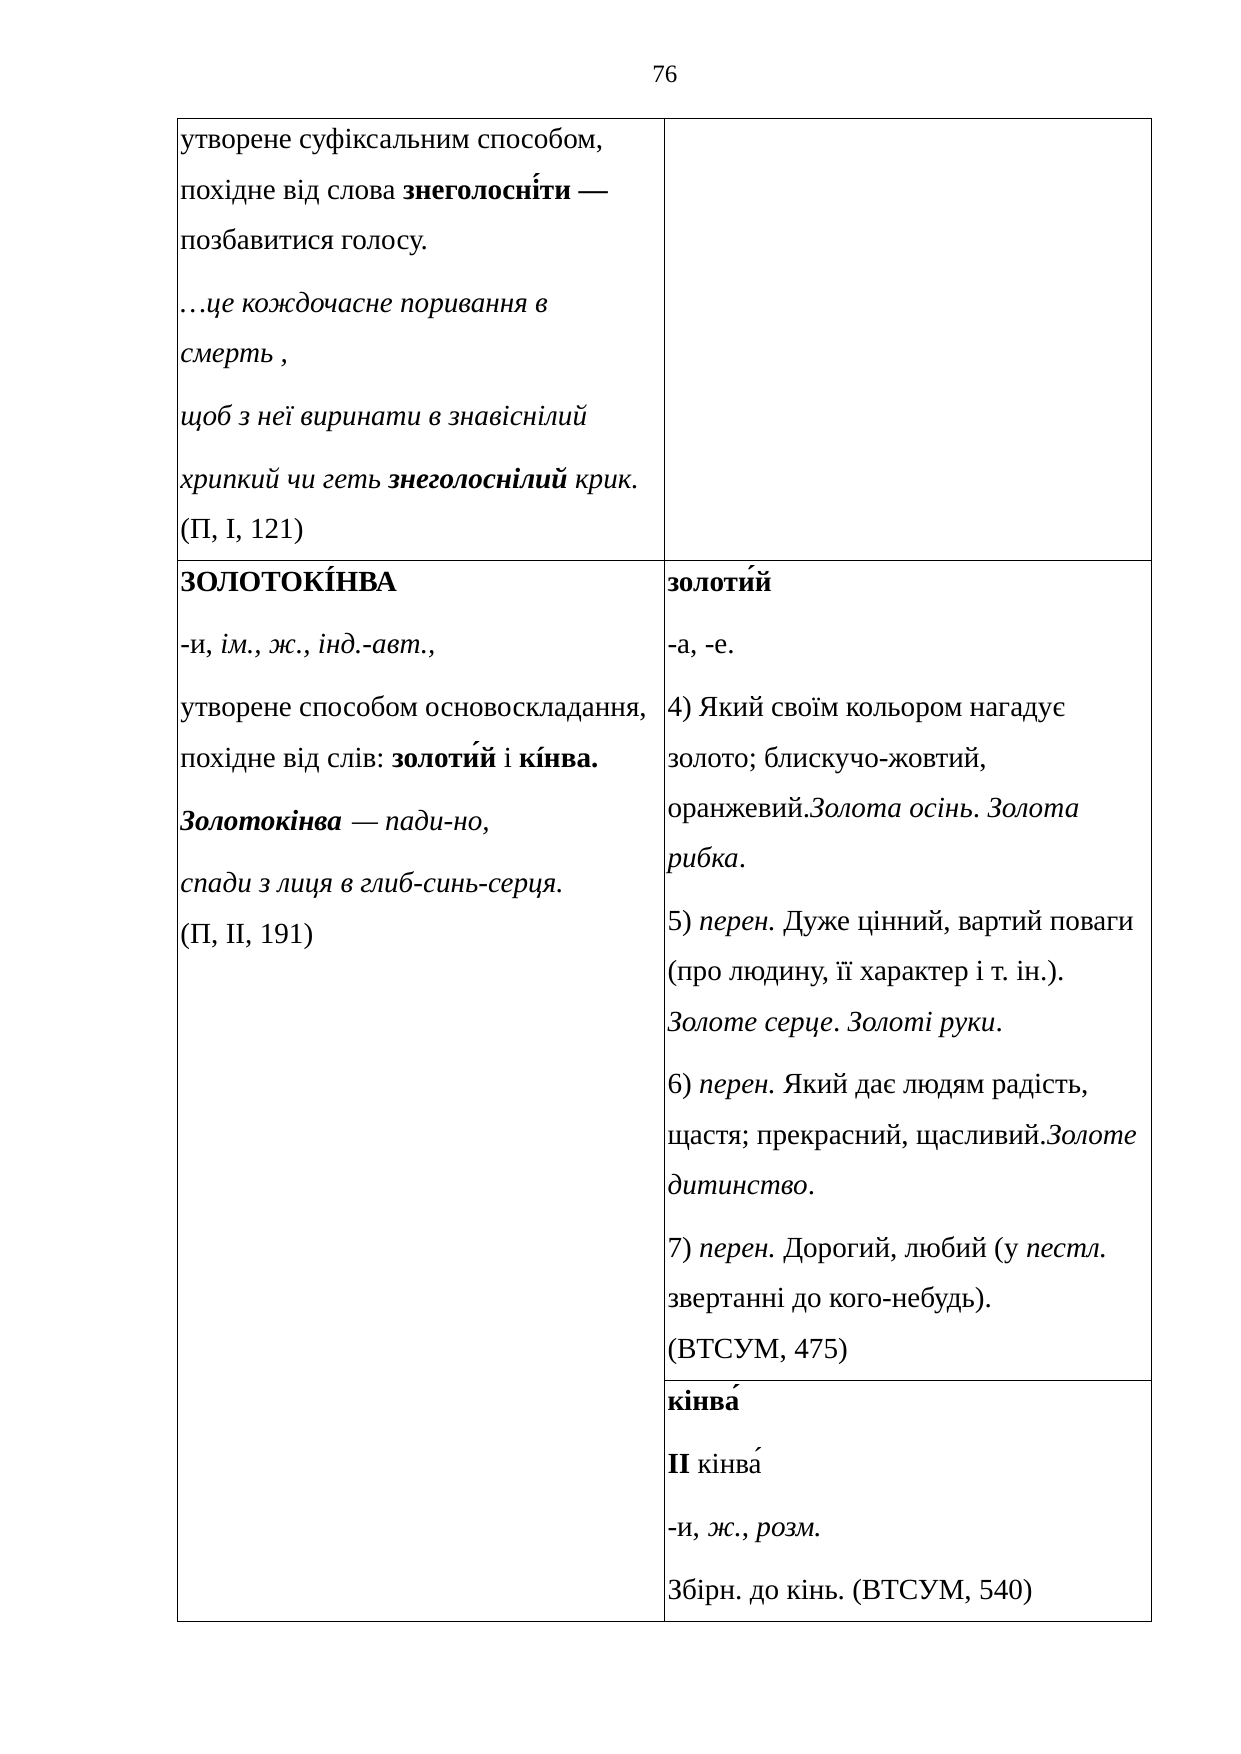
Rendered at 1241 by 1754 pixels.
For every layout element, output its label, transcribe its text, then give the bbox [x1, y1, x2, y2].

table_cell [665, 119, 1151, 560]
table_cell кінва́ II кінва́ -и, ж., розм. Збірн. до кінь. (ВТСУМ, 540) [665, 1381, 1151, 1621]
table_cell утворене суфіксальним способом, похідне від слова знеголосні́ти — позбавитися голосу. …це кождочасне поривання в смерть , щоб з неї виринати в знавіснілий хрипкий чи геть знеголоснілий крик. (П, І, 121) [178, 119, 664, 560]
table_cell золоти́й -а, -е. 4) Який своїм кольором нагадує золото; блискучо-жовтий, оранжевий.Золота осінь. Золота рибка. 5) перен. Дуже цінний, вартий поваги (про людину, її характер і т. ін.). Золоте серце. Золоті руки. 6) перен. Який дає людям радість, щастя; прекрасний, щасливий.Золоте дитинство. 7) перен. Дорогий, любий (у пестл. звертанні до кого-небудь). (ВТСУМ, 475) [665, 561, 1151, 1380]
table_cell ЗОЛОТОКÍНВА -и, ім., ж., інд.-авт., утворене способом основоскладання, похідне від слів: золоти́й і кíнва. Золотокінва — пади-но, спади з лиця в глиб-синь-серця. (П, ІІ, 191) [178, 561, 664, 1621]
